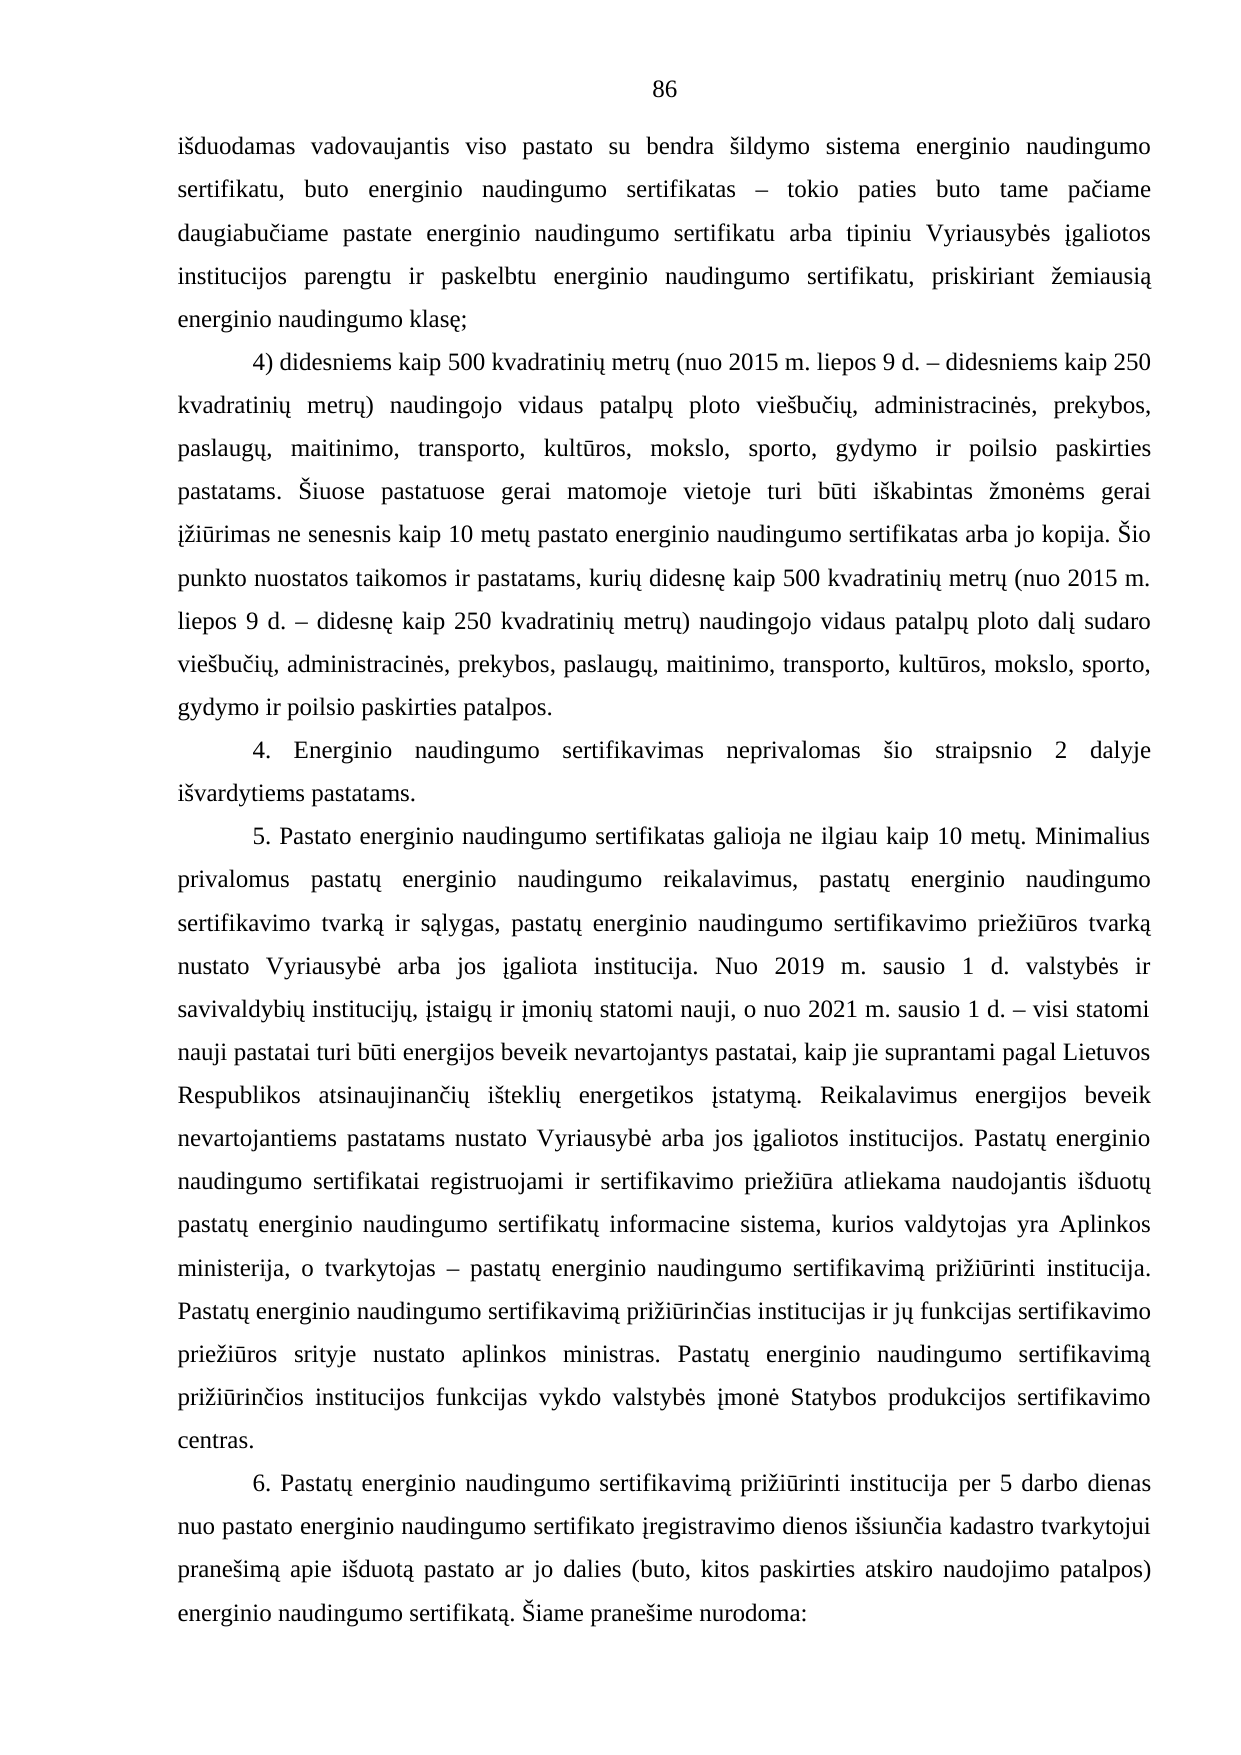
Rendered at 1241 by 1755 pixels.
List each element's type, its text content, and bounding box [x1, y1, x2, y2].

text 5. Pastato energinio naudingumo sertifikatas galioja ne ilgiau kaip 10 metų. Minimalius privalomus pastatų energinio naudingumo reikalavimus, pastatų energinio naudingumo sertifikavimo tvarką ir sąlygas, pastatų energinio naudingumo sertifikavimo priežiūros tvarką nustato Vyriausybė arba jos įgaliota institucija. Nuo 2019 m. sausio 1 d. valstybės ir savivaldybių institucijų, įstaigų ir įmonių statomi nauji, o nuo 2021 m. sausio 1 d. – visi statomi nauji pastatai turi būti energijos beveik nevartojantys pastatai, kaip jie suprantami pagal Lietuvos Respublikos atsinaujinančių išteklių energetikos įstatymą. Reikalavimus energijos beveik nevartojantiems pastatams nustato Vyriausybė arba jos įgaliotos institucijos. Pastatų energinio naudingumo sertifikatai registruojami ir sertifikavimo priežiūra atliekama naudojantis išduotų pastatų energinio naudingumo sertifikatų informacine sistema, kurios valdytojas yra Aplinkos ministerija, o tvarkytojas – pastatų energinio naudingumo sertifikavimą prižiūrinti institucija. Pastatų energinio naudingumo sertifikavimą prižiūrinčias institucijas ir jų funkcijas sertifikavimo priežiūros srityje nustato aplinkos ministras. Pastatų energinio naudingumo sertifikavimą prižiūrinčios institucijos funkcijas vykdo valstybės įmonė Statybos produkcijos sertifikavimo centras. [177, 821, 1152, 1454]
text 4. Energinio naudingumo sertifikavimas neprivalomas šio straipsnio 2 dalyje išvardytiems pastatams. [177, 735, 1152, 807]
text išduodamas vadovaujantis viso pastato su bendra šildymo sistema energinio naudingumo sertifikatu, buto energinio naudingumo sertifikatas – tokio paties buto tame pačiame daugiabučiame pastate energinio naudingumo sertifikatu arba tipiniu Vyriausybės įgaliotos institucijos parengtu ir paskelbtu energinio naudingumo sertifikatu, priskiriant žemiausią energinio naudingumo klasę; [177, 131, 1152, 333]
text 4) didesniems kaip 500 kvadratinių metrų (nuo 2015 m. liepos 9 d. – didesniems kaip 250 kvadratinių metrų) naudingojo vidaus patalpų ploto viešbučių, administracinės, prekybos, paslaugų, maitinimo, transporto, kultūros, mokslo, sporto, gydymo ir poilsio paskirties pastatams. Šiuose pastatuose gerai matomoje vietoje turi būti iškabintas žmonėms gerai įžiūrimas ne senesnis kaip 10 metų pastato energinio naudingumo sertifikatas arba jo kopija. Šio punkto nuostatos taikomos ir pastatams, kurių didesnę kaip 500 kvadratinių metrų (nuo 2015 m. liepos 9 d. – didesnę kaip 250 kvadratinių metrų) naudingojo vidaus patalpų ploto dalį sudaro viešbučių, administracinės, prekybos, paslaugų, maitinimo, transporto, kultūros, mokslo, sporto, gydymo ir poilsio paskirties patalpos. [177, 347, 1152, 721]
text 6. Pastatų energinio naudingumo sertifikavimą prižiūrinti institucija per 5 darbo dienas nuo pastato energinio naudingumo sertifikato įregistravimo dienos išsiunčia kadastro tvarkytojui pranešimą apie išduotą pastato ar jo dalies (buto, kitos paskirties atskiro naudojimo patalpos) energinio naudingumo sertifikatą. Šiame pranešime nurodoma: [177, 1468, 1152, 1626]
